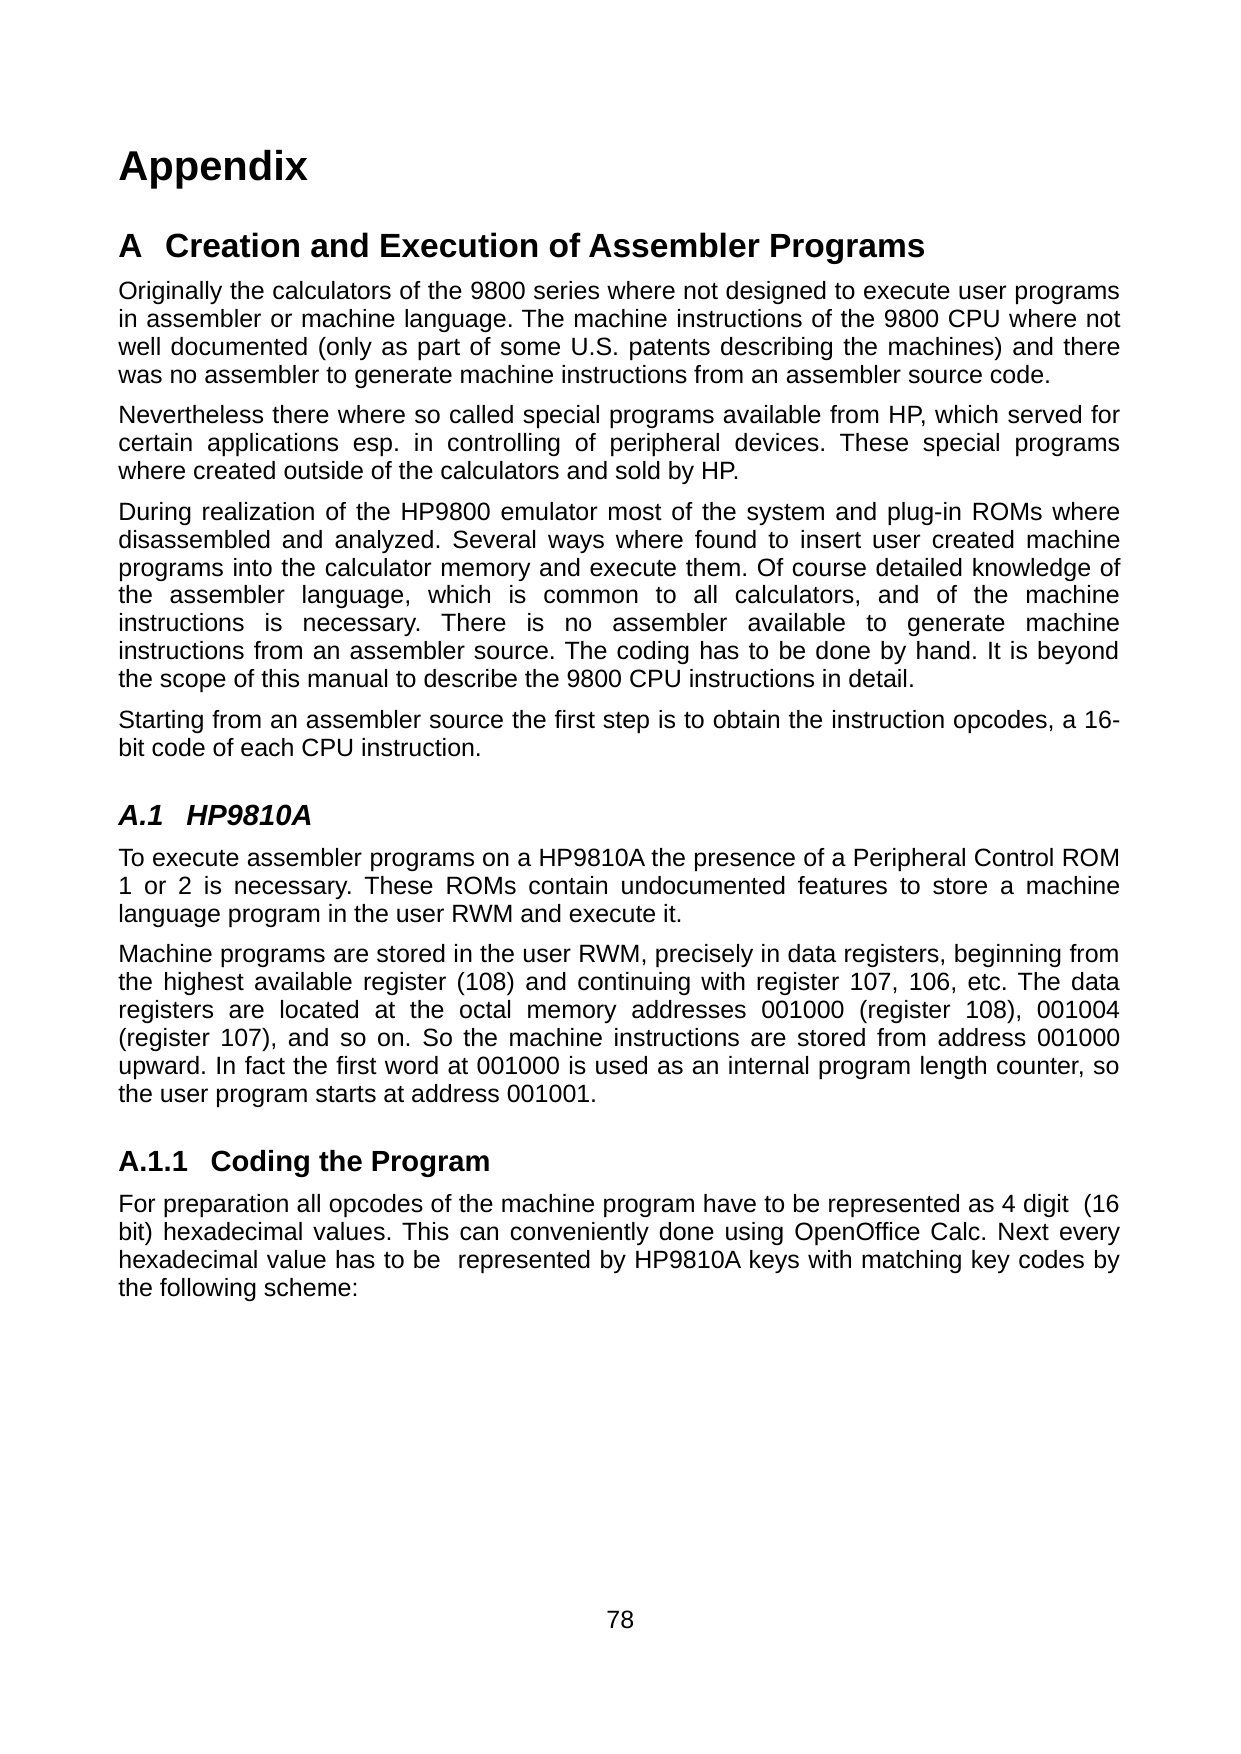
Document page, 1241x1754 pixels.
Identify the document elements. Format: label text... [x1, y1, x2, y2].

subtitle Creation and Execution of Assembler Programs [118, 227, 1122, 265]
text Starting from an assembler source the first step is to obtain the instruction opcodes, a 16-bit code of each CPU instruction. [118, 706, 1122, 761]
subtitle HP9810A [118, 799, 1122, 831]
text For preparation all opcodes of the machine program have to be represented as 4 digit (16 bit) hexadecimal values. This can conveniently done using OpenOffice Calc. Next every hexadecimal value has to be represented by HP9810A keys with matching key codes by the following scheme: [118, 1190, 1122, 1302]
text Nevertheless there where so called special programs available from HP, which served for certain applications esp. in controlling of peripheral devices. These special programs where created outside of the calculators and sold by HP. [118, 401, 1122, 485]
text Originally the calculators of the 9800 series where not designed to execute user programs in assembler or machine language. The machine instructions of the 9800 CPU where not well documented (only as part of some U.S. patents describing the machines) and there was no assembler to generate machine instructions from an assembler source code. [118, 277, 1122, 389]
text Machine programs are stored in the user RWM, precisely in data registers, beginning from the highest available register (108) and continuing with register 107, 106, etc. The data registers are located at the octal memory addresses 001000 (register 108), 001004 (register 107), and so on. So the machine instructions are stored from address 001000 upward. In fact the first word at 001000 is used as an internal program length counter, so the user program starts at address 001001. [118, 940, 1122, 1108]
subtitle Coding the Program [118, 1145, 1122, 1178]
text To execute assembler programs on a HP9810A the presence of a Peripheral Control ROM 1 or 2 is necessary. These ROMs contain undocumented features to store a machine language program in the user RWM and execute it. [118, 844, 1122, 928]
subtitle Appendix [118, 143, 1122, 190]
text During realization of the HP9800 emulator most of the system and plug-in ROMs where disassembled and analyzed. Several ways where found to insert user created machine programs into the calculator memory and execute them. Of course detailed knowledge of the assembler language, which is common to all calculators, and of the machine instructions is necessary. There is no assembler available to generate machine instructions from an assembler source. The coding has to be done by hand. It is beyond the scope of this manual to describe the 9800 CPU instructions in detail. [118, 498, 1122, 693]
